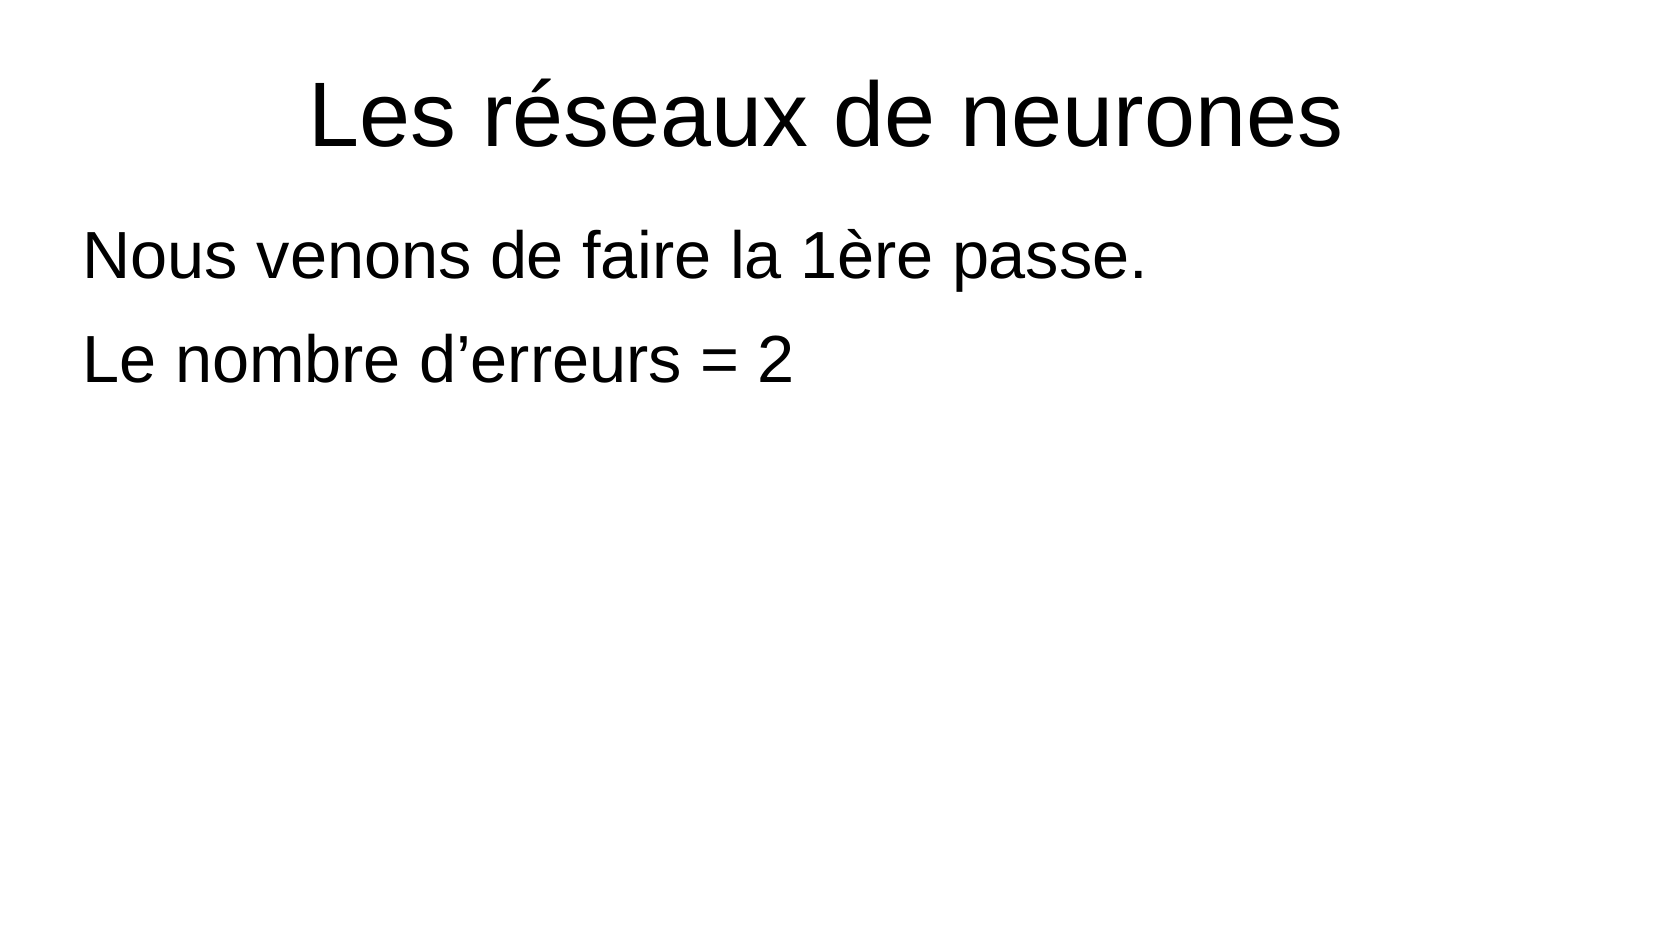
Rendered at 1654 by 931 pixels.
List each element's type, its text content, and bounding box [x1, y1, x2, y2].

list Nous venons de faire la 1ère passe. Le nombre d’erreurs = 2 [82, 217, 1571, 758]
title Les réseaux de neurones [82, 37, 1571, 193]
